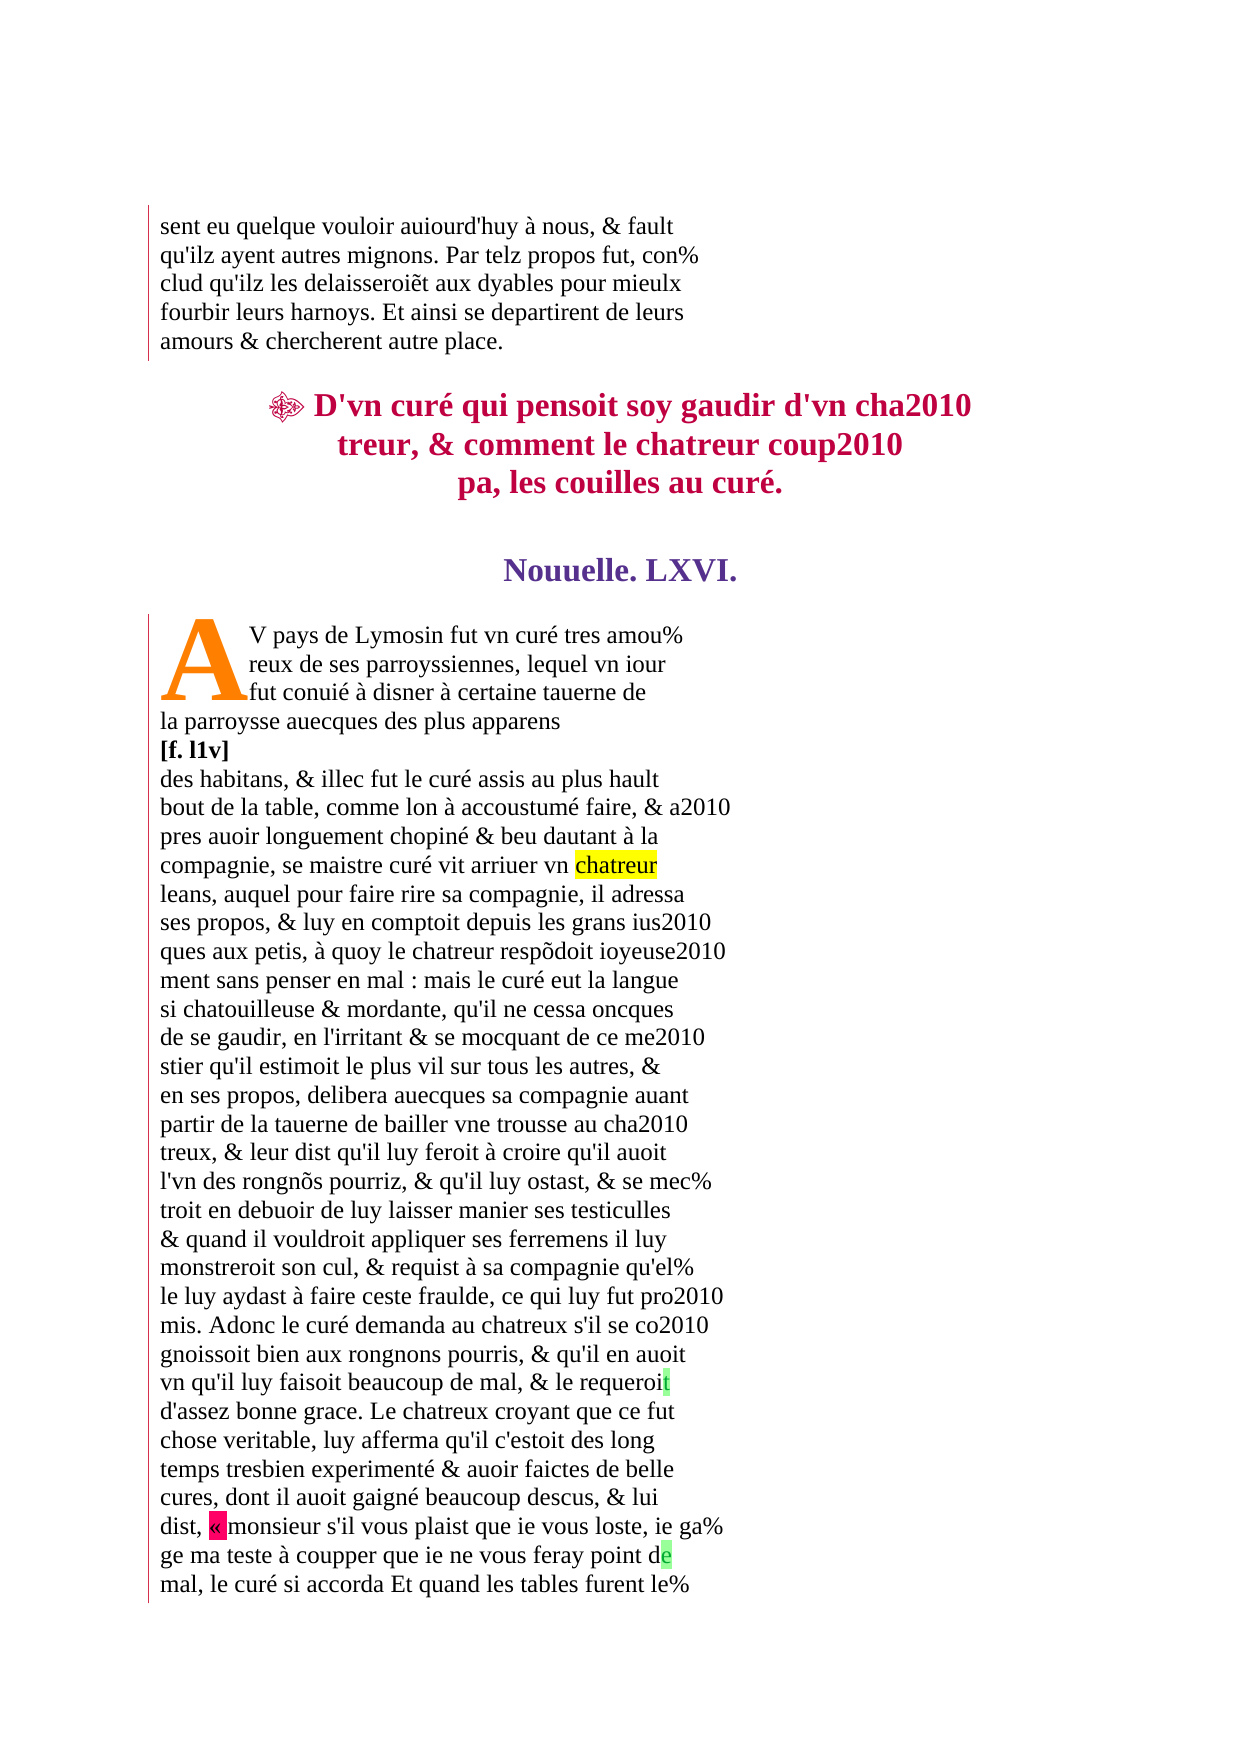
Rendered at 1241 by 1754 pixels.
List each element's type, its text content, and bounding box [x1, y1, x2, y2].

text ❧ D'vn curé qui pensoit soy gaudir d'vn cha2010 treur, & comment le chatreur coup2010 pa, les couilles au curé. [148, 386, 1093, 501]
text AV pays de Lymosin fut vn curé tres amou% reux de ses parroyssiennes, lequel vn iour fut conuié à disner à certaine tauerne de la parroysse auecques des plus apparens [f. l1v] des habitans, & illec fut le curé assis au plus hault bout de la table, comme lon à accoustumé faire, & a2010 pres auoir longuement chopiné & beu dautant à la compagnie, se maistre curé vit arriuer vn chatreur leans, auquel pour faire rire sa compagnie, il adressa ses propos, & luy en comptoit depuis les grans ius2010 ques aux petis, à quoy le chatreur respõdoit ioyeuse2010 ment sans penser en mal : mais le curé eut la langue si chatouilleuse & mordante, qu'il ne cessa oncques de se gaudir, en l'irritant & se mocquant de ce me2010 stier qu'il estimoit le plus vil sur tous les autres, & en ses propos, delibera auecques sa compagnie auant partir de la tauerne de bailler vne trousse au cha2010 treux, & leur dist qu'il luy feroit à croire qu'il auoit l'vn des rongnõs pourriz, & qu'il luy ostast, & se mec% troit en debuoir de luy laisser manier ses testiculles & quand il vouldroit appliquer ses ferremens il luy monstreroit son cul, & requist à sa compagnie qu'el% le luy aydast à faire ceste fraulde, ce qui luy fut pro2010 mis. Adonc le curé demanda au chatreux s'il se co2010 gnoissoit bien aux rongnons pourris, & qu'il en auoit vn qu'il luy faisoit beaucoup de mal, & le requeroit d'assez bonne grace. Le chatreux croyant que ce fut chose veritable, luy afferma qu'il c'estoit des long temps tresbien experimenté & auoir faictes de belle cures, dont il auoit gaigné beaucoup descus, & lui dist, « monsieur s'il vous plaist que ie vous loste, ie ga% ge ma teste à coupper que ie ne vous feray point de mal, le curé si accorda Et quand les tables furent le% [149, 614, 1093, 1603]
text Nouuelle. LXVI. [148, 551, 1093, 589]
text sent eu quelque vouloir auiourd'huy à nous, & fault qu'ilz ayent autres mignons. Par telz propos fut, con% clud qu'ilz les delaisseroiẽt aux dyables pour mieulx fourbir leurs harnoys. Et ainsi se departirent de leurs amours & chercherent autre place. [149, 205, 1093, 361]
